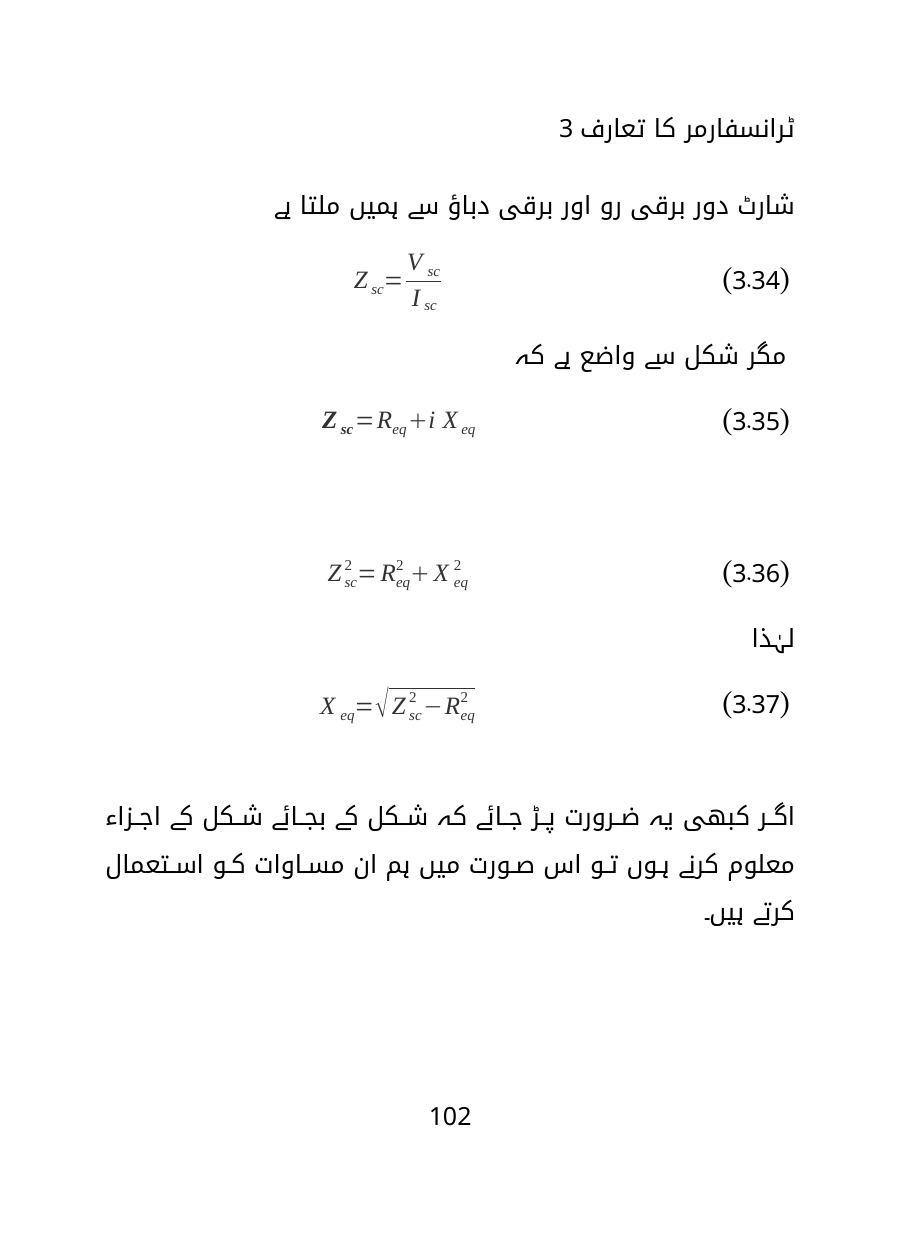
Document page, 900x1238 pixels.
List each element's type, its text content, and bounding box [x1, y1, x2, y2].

text لہٰذا [105, 616, 795, 663]
text شارٹ دور برقی رو اور برقی دباؤ سے ہمیں ملتا ہے [105, 182, 795, 230]
table_header (3.35) [683, 392, 795, 464]
text اگر کبھی یہ ضرورت پڑ جائے کہ شکل کے بجائے شکل کے اجزاء معلوم کرنے ہوں تو اس صورت میں ہم ان مساوات کو استعمال کرتے ہیں۔ [105, 794, 795, 936]
table_header [105, 676, 678, 747]
table_header (3.36) [681, 545, 795, 616]
text مگر شکل سے واضع ہے کہ [105, 333, 795, 380]
table_header [105, 545, 681, 616]
table_header [105, 242, 682, 333]
table_header [105, 392, 683, 464]
table_header (3.34) [682, 242, 795, 333]
table_header (3.37) [678, 676, 795, 747]
